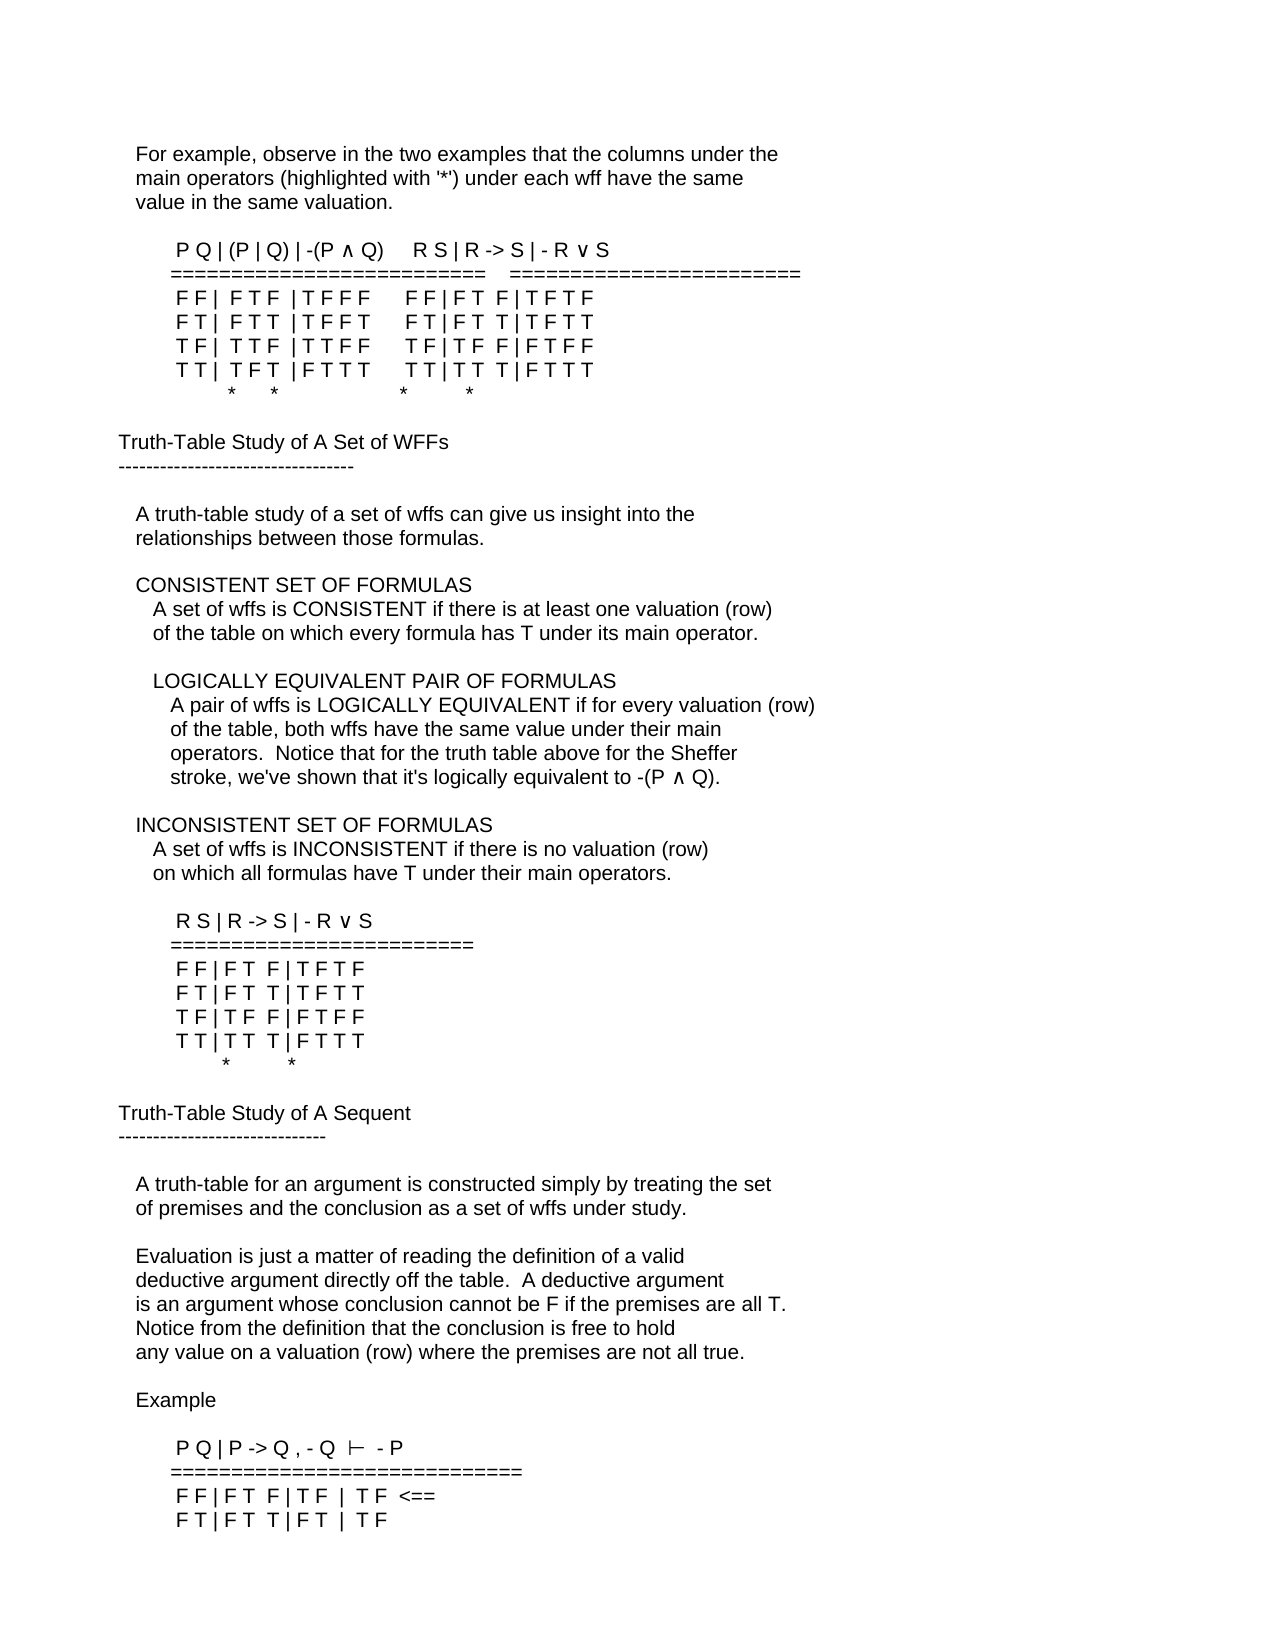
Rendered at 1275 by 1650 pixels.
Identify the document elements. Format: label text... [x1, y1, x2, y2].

text any value on a valuation (row) where the premises are not all true. [118, 1340, 1157, 1364]
text CONSISTENT SET OF FORMULAS [118, 573, 1157, 597]
text value in the same valuation. [118, 190, 1157, 214]
text R S | R -> S | - R ∨ S [118, 909, 1157, 933]
text F F | F T F | T F F F F F | F T F | T F T F [118, 286, 1157, 310]
text ========================== ======================== [118, 262, 1157, 286]
text ------------------------------ [118, 1124, 1157, 1148]
text stroke, we've shown that it's logically equivalent to -(P ∧ Q). [118, 765, 1157, 789]
text A truth-table for an argument is constructed simply by treating the set [118, 1172, 1157, 1196]
text T F | T F F | F T F F [118, 1004, 1157, 1028]
text A set of wffs is INCONSISTENT if there is no valuation (row) [118, 837, 1157, 861]
text F T | F T T | T F T T [118, 981, 1157, 1004]
text on which all formulas have T under their main operators. [118, 861, 1157, 885]
text of the table on which every formula has T under its main operator. [118, 621, 1157, 645]
text For example, observe in the two examples that the columns under the [118, 142, 1157, 166]
text relationships between those formulas. [118, 525, 1157, 549]
text P Q | (P | Q) | -(P ∧ Q) R S | R -> S | - R ∨ S [118, 238, 1157, 262]
text F F | F T F | T F | T F <== [118, 1484, 1157, 1508]
text F F | F T F | T F T F [118, 957, 1157, 981]
text T F | T T F | T T F F T F | T F F | F T F F [118, 334, 1157, 358]
text A pair of wffs is LOGICALLY EQUIVALENT if for every valuation (row) [118, 693, 1157, 717]
text * * [118, 1052, 1157, 1076]
text Evaluation is just a matter of reading the definition of a valid [118, 1244, 1157, 1268]
text Notice from the definition that the conclusion is free to hold [118, 1316, 1157, 1340]
text ============================= [118, 1460, 1157, 1484]
text LOGICALLY EQUIVALENT PAIR OF FORMULAS [118, 669, 1157, 693]
text A set of wffs is CONSISTENT if there is at least one valuation (row) [118, 597, 1157, 621]
text of premises and the conclusion as a set of wffs under study. [118, 1196, 1157, 1220]
text F T | F T T | T F F T F T | F T T | T F T T [118, 310, 1157, 334]
text * * * * [118, 382, 1157, 406]
text A truth-table study of a set of wffs can give us insight into the [118, 501, 1157, 525]
text ========================= [118, 933, 1157, 957]
text operators. Notice that for the truth table above for the Sheffer [118, 741, 1157, 765]
text Truth-Table Study of A Sequent [118, 1100, 1157, 1124]
text F T | F T T | F T | T F [118, 1508, 1157, 1532]
text main operators (highlighted with '*') under each wff have the same [118, 166, 1157, 190]
text P Q | P -> Q , - Q ⊢ - P [118, 1436, 1157, 1460]
text deductive argument directly off the table. A deductive argument [118, 1268, 1157, 1292]
text T T | T T T | F T T T [118, 1028, 1157, 1052]
text T T | T F T | F T T T T T | T T T | F T T T [118, 358, 1157, 382]
text Example [118, 1388, 1157, 1412]
text is an argument whose conclusion cannot be F if the premises are all T. [118, 1292, 1157, 1316]
text Truth-Table Study of A Set of WFFs [118, 429, 1157, 453]
text INCONSISTENT SET OF FORMULAS [118, 813, 1157, 837]
text of the table, both wffs have the same value under their main [118, 717, 1157, 741]
text ---------------------------------- [118, 453, 1157, 477]
